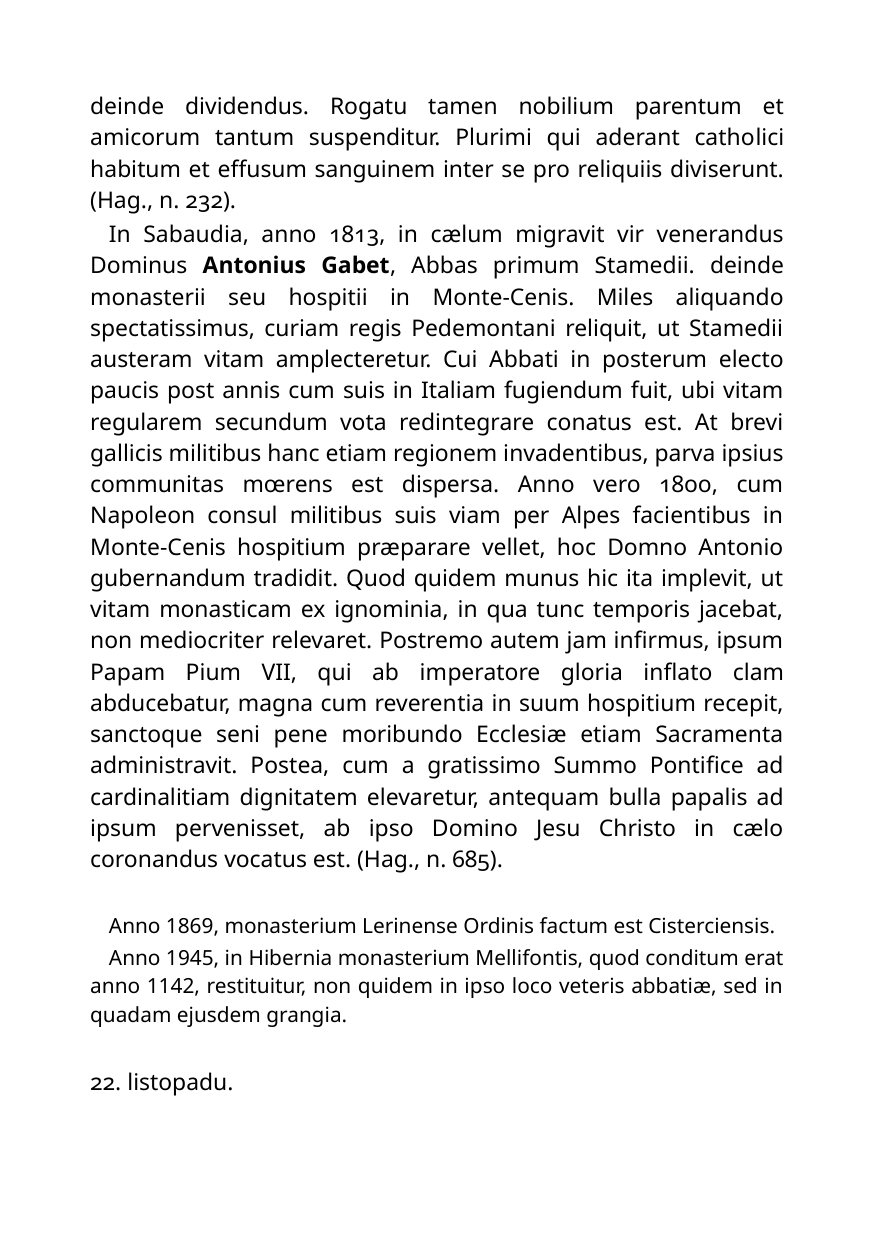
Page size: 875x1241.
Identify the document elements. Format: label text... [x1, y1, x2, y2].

text Anno 1869, monasterium Lerinense Ordinis factum est Cisterciensis. [90, 912, 784, 940]
text Anno 1945, in Hibernia monasterium Mellifontis, quod conditum erat anno 1142, restituitur, non quidem in ipso loco veteris abbatiæ, sed in quadam ejusdem grangia. [90, 943, 784, 1028]
text In Sabaudia, anno 1813, in cælum migravit vir venerandus Dominus Antonius Gabet, Abbas primum Stamedii. deinde monasterii seu hospitii in Monte-Cenis. Miles aliquando spectatissimus, curiam regis Pedemontani reliquit, ut Stamedii austeram vitam amplecteretur. Cui Abbati in posterum electo paucis post annis cum suis in Italiam fugiendum fuit, ubi vitam regularem secundum vota redintegrare conatus est. At brevi gallicis militibus hanc etiam regionem invadentibus, parva ipsius communitas mœrens est dispersa. Anno vero 18oo, cum Napoleon consul militibus suis viam per Alpes facientibus in Monte-Cenis hospitium præparare vellet, hoc Domno Antonio gubernandum tradidit. Quod quidem munus hic ita implevit, ut vitam monasticam ex ignominia, in qua tunc temporis jacebat, non mediocriter relevaret. Postremo autem jam infirmus, ipsum Papam Pium VII, qui ab im­peratore gloria inflato clam abducebatur, magna cum reveren­tia in suum hospitium recepit, sanctoque seni pene moribundo Ecclesiæ etiam Sacramenta administravit. Postea, cum a gratissimo Summo Pontifice ad cardinalitiam dignitatem elevaretur, antequam bulla papalis ad ipsum pervenisset, ab ipso Domino Jesu Christo in cælo coronandus vocatus est. (Hag., n. 685). [90, 218, 784, 874]
text deinde dividendus. Rogatu tamen nobilium parentum et amicorum tantum suspenditur. Plurimi qui aderant catho­lici habitum et effusum sanguinem inter se pro reliquiis diviserunt. (Hag., n. 232). [90, 90, 784, 215]
text 22. listopadu. [90, 1066, 784, 1097]
